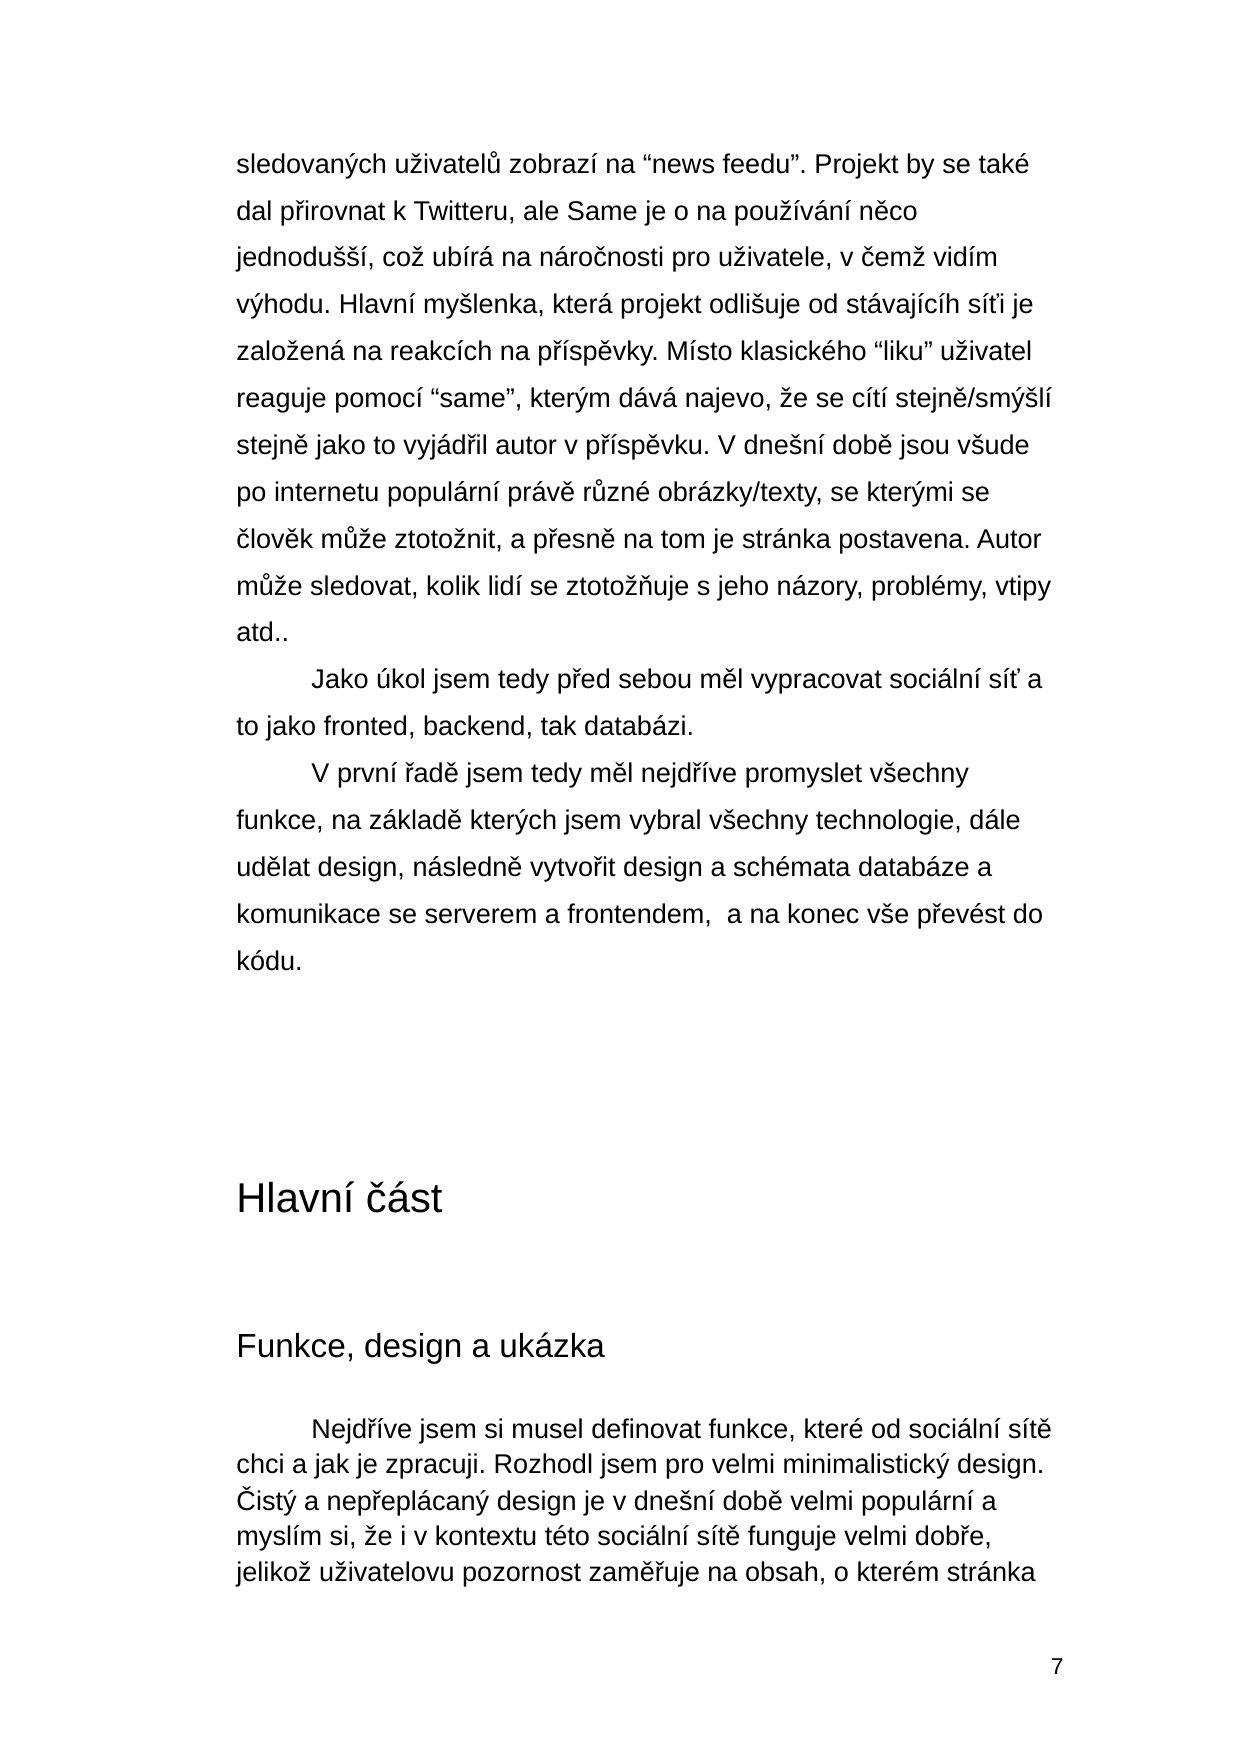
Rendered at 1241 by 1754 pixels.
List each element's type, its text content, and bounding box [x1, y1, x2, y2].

subtitle Hlavní část [236, 1174, 1063, 1222]
text V první řadě jsem tedy měl nejdříve promyslet všechny funkce, na základě kterých jsem vybral všechny technologie, dále udělat design, následně vytvořit design a schémata databáze a komunikace se serverem a frontendem, a na konec vše převést do kódu. [236, 757, 1063, 976]
text sledovaných uživatelů zobrazí na “news feedu”. Projekt by se také dal přirovnat k Twitteru, ale Same je o na používání něco jednodušší, což ubírá na náročnosti pro uživatele, v čemž vidím výhodu. Hlavní myšlenka, která projekt odlišuje od stávajícíh síťi je založená na reakcích na příspěvky. Místo klasického “liku” uživatel reaguje pomocí “same”, kterým dává najevo, že se cítí stejně/smýšlí stejně jako to vyjádřil autor v příspěvku. V dnešní době jsou všude po internetu populární právě různé obrázky/texty, se kterými se člověk může ztotožnit, a přesně na tom je stránka postavena. Autor může sledovat, kolik lidí se ztotožňuje s jeho názory, problémy, vtipy atd.. [236, 148, 1063, 648]
text Jako úkol jsem tedy před sebou měl vypracovat sociální síť a to jako fronted, backend, tak databázi. [236, 663, 1063, 741]
subtitle Funkce, design a ukázka [236, 1326, 1063, 1364]
text Nejdříve jsem si musel definovat funkce, které od sociální sítě chci a jak je zpracuji. Rozhodl jsem pro velmi minimalistický design. Čistý a nepřeplácaný design je v dnešní době velmi populární a myslím si, že i v kontextu této sociální sítě funguje velmi dobře, jelikož uživatelovu pozornost zaměřuje na obsah, o kterém stránka [236, 1413, 1063, 1588]
